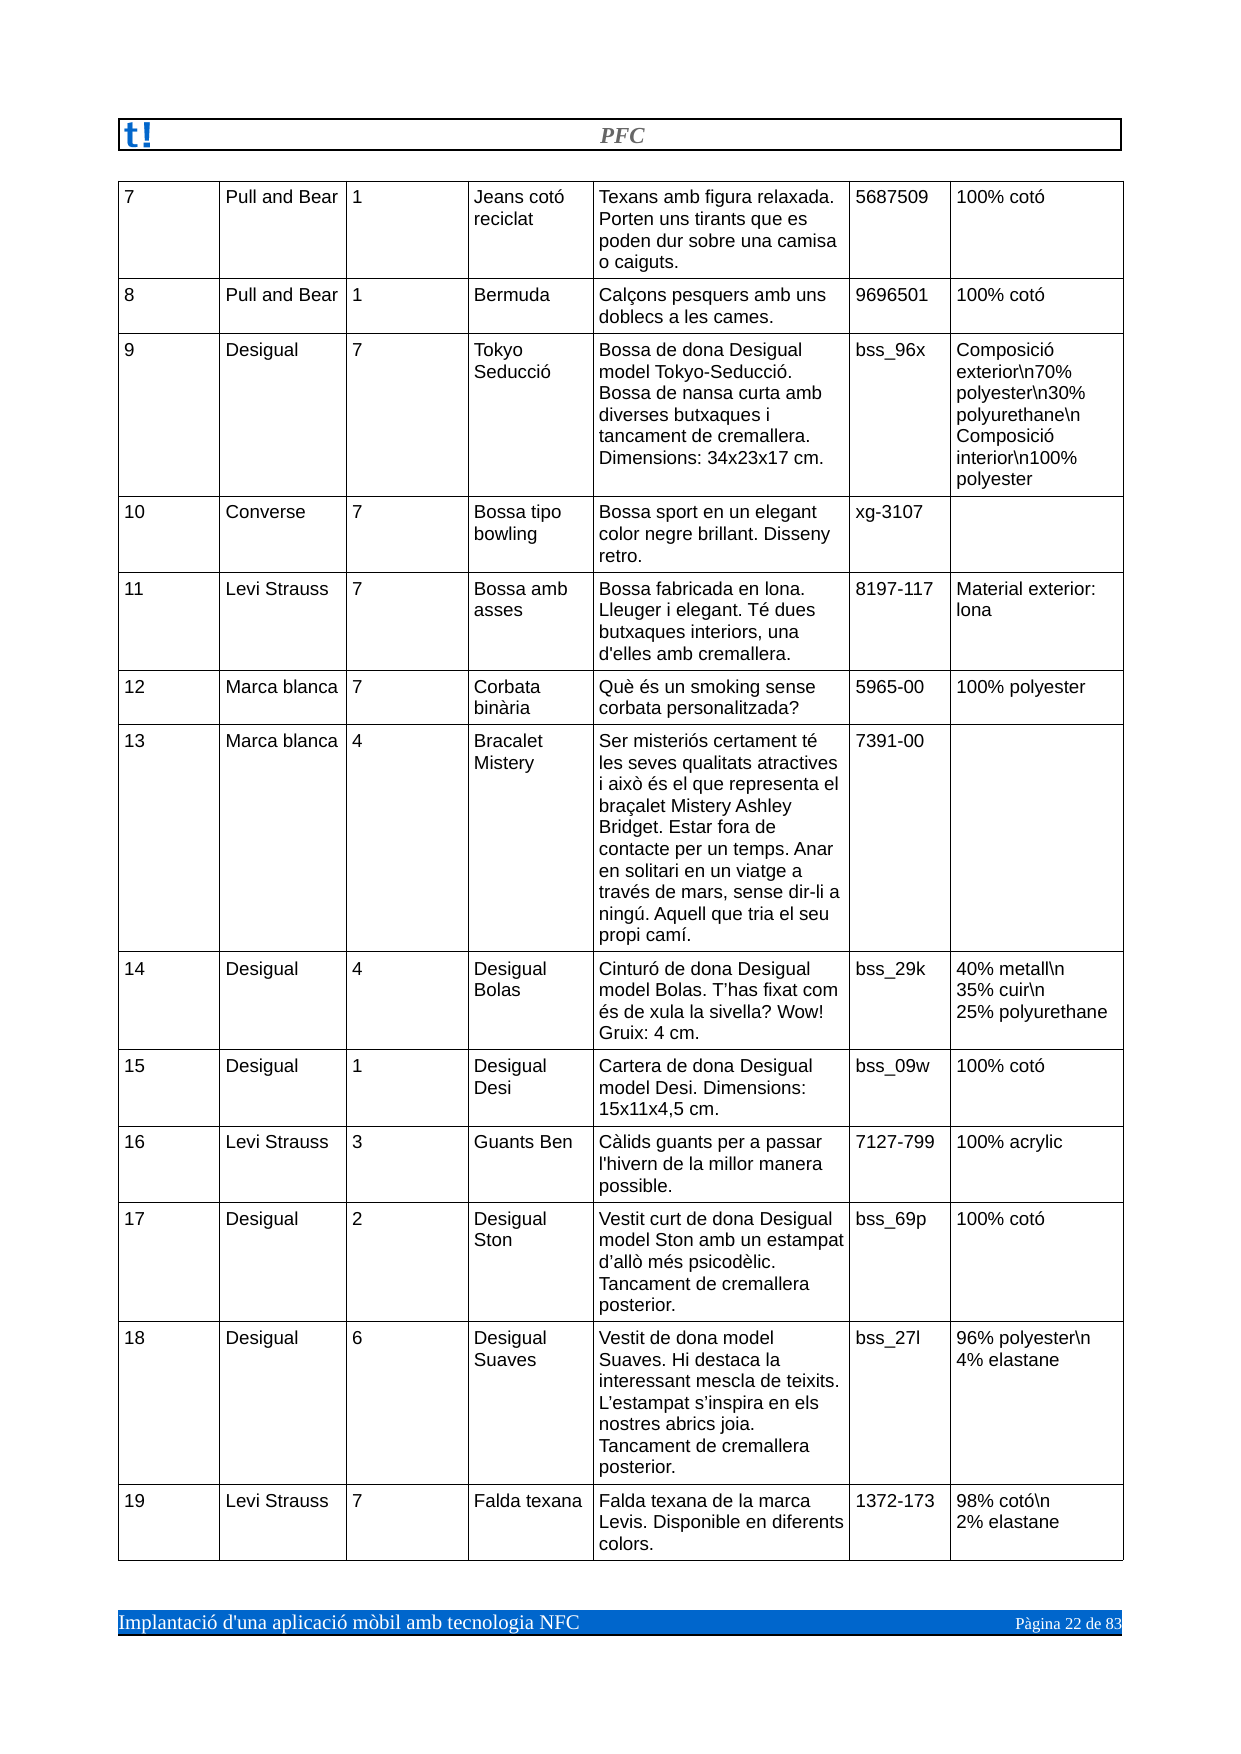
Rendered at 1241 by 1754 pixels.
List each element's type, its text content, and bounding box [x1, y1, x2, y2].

table_cell 7 [347, 497, 468, 572]
table_cell Desigual Bolas [469, 952, 593, 1049]
table_cell 100% cotó [951, 182, 1123, 278]
table_cell 4 [347, 952, 468, 1049]
table_cell 14 [119, 952, 219, 1049]
table_cell Desigual Ston [469, 1203, 593, 1321]
table_cell Vestit curt de dona Desigual model Ston amb un estampat d’allò més psicodèlic. Tancament de cremallera posterior. [594, 1203, 849, 1321]
table_cell 7 [347, 671, 468, 724]
table_cell 7 [347, 573, 468, 669]
table_cell 5687509 [850, 182, 950, 278]
table_cell Falda texana [469, 1485, 593, 1560]
table_cell Ser misteriós certament té les seves qualitats atractives i això és el que representa el braçalet Mistery Ashley Bridget. Estar fora de contacte per un temps. Anar en solitari en un viatge a través de mars, sense dir-li a ningú. Aquell que tria el seu propi camí. [594, 725, 849, 951]
table_cell 7 [347, 1485, 468, 1560]
table_cell Desigual [220, 334, 346, 496]
table_cell Guants Ben [469, 1127, 593, 1202]
table_cell 98% cotó\n 2% elastane [951, 1485, 1123, 1560]
table_cell Levi Strauss [220, 1485, 346, 1560]
table_cell Texans amb figura relaxada. Porten uns tirants que es poden dur sobre una camisa o caiguts. [594, 182, 849, 278]
table_cell 7127-799 [850, 1127, 950, 1202]
table_cell 19 [119, 1485, 219, 1560]
table_cell [951, 725, 1123, 951]
table_cell Tokyo Seducció [469, 334, 593, 496]
table_cell 15 [119, 1050, 219, 1126]
table_cell Desigual [220, 952, 346, 1049]
table_cell Falda texana de la marca Levis. Disponible en diferents colors. [594, 1485, 849, 1560]
table_cell Desigual Desi [469, 1050, 593, 1126]
table_cell 1 [347, 279, 468, 333]
table_cell Calçons pesquers amb uns doblecs a les cames. [594, 279, 849, 333]
table_cell bss_29k [850, 952, 950, 1049]
table_cell 10 [119, 497, 219, 572]
table_cell Composició exterior\n70% polyester\n30% polyurethane\n Composició interior\n100% polyester [951, 334, 1123, 496]
table_cell Bossa amb asses [469, 573, 593, 669]
table_cell bss_09w [850, 1050, 950, 1126]
table_cell 4 [347, 725, 468, 951]
table_cell Corbata binària [469, 671, 593, 724]
table_cell Cartera de dona Desigual model Desi. Dimensions: 15x11x4,5 cm. [594, 1050, 849, 1126]
table_cell 18 [119, 1322, 219, 1484]
table_cell 13 [119, 725, 219, 951]
table_cell 100% cotó [951, 1203, 1123, 1321]
table_cell Desigual [220, 1050, 346, 1126]
table_cell 16 [119, 1127, 219, 1202]
table_cell Càlids guants per a passar l'hivern de la millor manera possible. [594, 1127, 849, 1202]
table_cell bss_96x [850, 334, 950, 496]
table_cell 1372-173 [850, 1485, 950, 1560]
table_cell 96% polyester\n 4% elastane [951, 1322, 1123, 1484]
table_cell Marca blanca [220, 671, 346, 724]
table_cell Material exterior: lona [951, 573, 1123, 669]
table_cell Bossa fabricada en lona. Lleuger i elegant. Té dues butxaques interiors, una d'elles amb cremallera. [594, 573, 849, 669]
table_cell 6 [347, 1322, 468, 1484]
table_cell xg-3107 [850, 497, 950, 572]
table_cell Levi Strauss [220, 573, 346, 669]
table_cell bss_69p [850, 1203, 950, 1321]
table_cell 5965-00 [850, 671, 950, 724]
picture [123, 121, 151, 148]
table_cell 2 [347, 1203, 468, 1321]
table_cell 17 [119, 1203, 219, 1321]
table_cell 8 [119, 279, 219, 333]
table_cell 7 [347, 334, 468, 496]
table_cell Bossa de dona Desigual model Tokyo-Seducció. Bossa de nansa curta amb diverses butxaques i tancament de cremallera. Dimensions: 34x23x17 cm. [594, 334, 849, 496]
table_cell 1 [347, 182, 468, 278]
table_cell 7 [119, 182, 219, 278]
table_cell 9 [119, 334, 219, 496]
table_cell 100% cotó [951, 1050, 1123, 1126]
table_cell Què és un smoking sense corbata personalitzada? [594, 671, 849, 724]
table_cell Bracalet Mistery [469, 725, 593, 951]
table_cell 40% metall\n 35% cuir\n 25% polyurethane [951, 952, 1123, 1049]
table_cell Marca blanca [220, 725, 346, 951]
table_cell Desigual Suaves [469, 1322, 593, 1484]
table_cell Vestit de dona model Suaves. Hi destaca la interessant mescla de teixits. L’estampat s’inspira en els nostres abrics joia. Tancament de cremallera posterior. [594, 1322, 849, 1484]
table_cell 12 [119, 671, 219, 724]
table_cell Desigual [220, 1203, 346, 1321]
table_cell 11 [119, 573, 219, 669]
table_cell Converse [220, 497, 346, 572]
table_cell 9696501 [850, 279, 950, 333]
table_cell Cinturó de dona Desigual model Bolas. T’has fixat com és de xula la sivella? Wow! Gruix: 4 cm. [594, 952, 849, 1049]
table_cell bss_27l [850, 1322, 950, 1484]
table_cell Jeans cotó reciclat [469, 182, 593, 278]
table_cell 8197-117 [850, 573, 950, 669]
table_cell Desigual [220, 1322, 346, 1484]
table_cell Pull and Bear [220, 279, 346, 333]
table_cell [951, 497, 1123, 572]
table_cell Bossa sport en un elegant color negre brillant. Disseny retro. [594, 497, 849, 572]
table_cell 100% acrylic [951, 1127, 1123, 1202]
table_cell 3 [347, 1127, 468, 1202]
table_cell 100% cotó [951, 279, 1123, 333]
table_cell 7391-00 [850, 725, 950, 951]
table_cell 1 [347, 1050, 468, 1126]
table_cell Bermuda [469, 279, 593, 333]
table_cell Levi Strauss [220, 1127, 346, 1202]
table_cell Bossa tipo bowling [469, 497, 593, 572]
table_cell Pull and Bear [220, 182, 346, 278]
table_cell 100% polyester [951, 671, 1123, 724]
